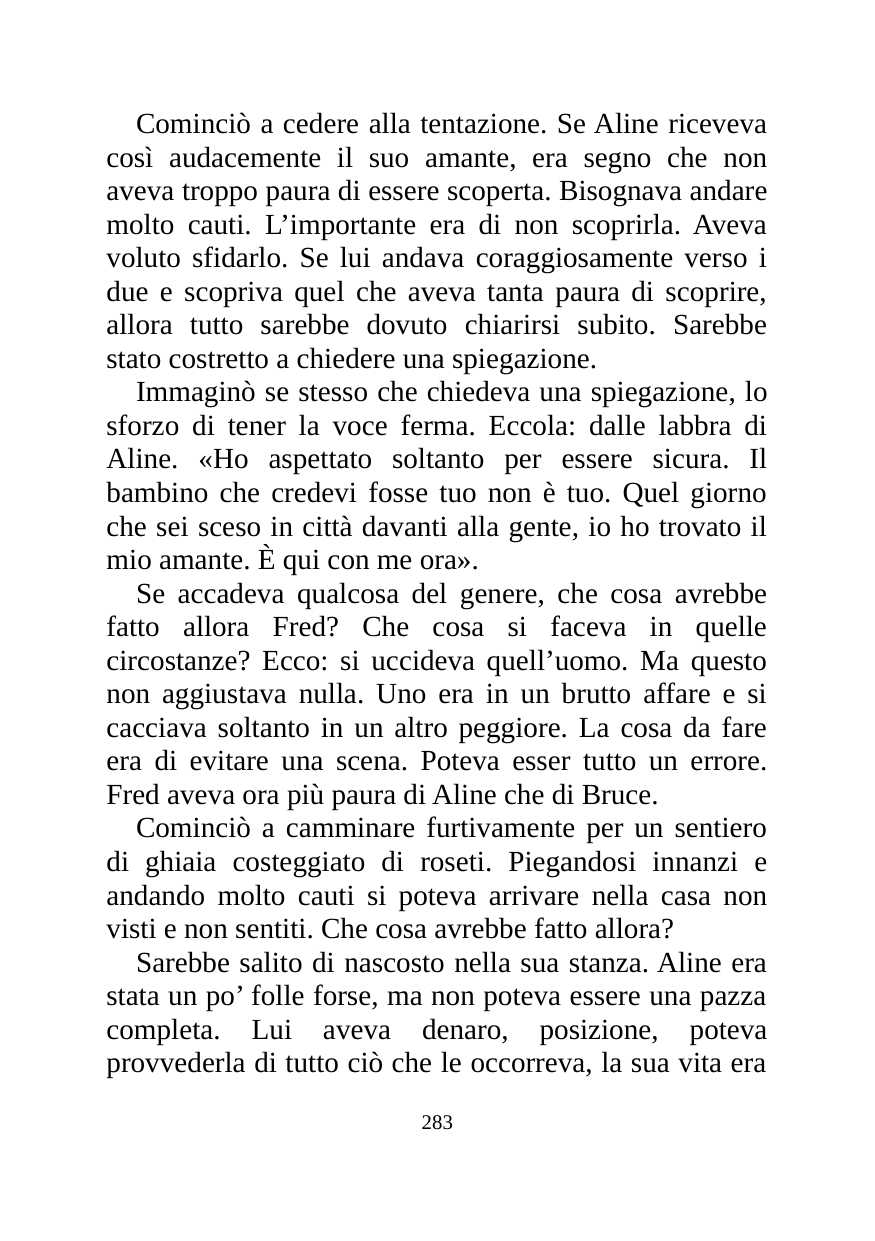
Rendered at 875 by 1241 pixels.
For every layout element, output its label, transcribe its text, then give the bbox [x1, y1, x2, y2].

text Cominciò a cedere alla tentazione. Se Aline riceveva così audacemente il suo amante, era segno che non aveva troppo paura di essere scoperta. Bisognava andare molto cauti. L’importante era di non scoprirla. Aveva voluto sfidarlo. Se lui andava coraggiosamente verso i due e scopriva quel che aveva tanta paura di scoprire, allora tutto sarebbe dovuto chiarirsi subito. Sarebbe stato costretto a chiedere una spiegazione. [106, 106, 768, 374]
text Se accadeva qualcosa del genere, che cosa avrebbe fatto allora Fred? Che cosa si faceva in quelle circostanze? Ecco: si uccideva quell’uomo. Ma questo non aggiustava nulla. Uno era in un brutto affare e si cacciava soltanto in un altro peggiore. La cosa da fare era di evitare una scena. Poteva esser tutto un errore. Fred aveva ora più paura di Aline che di Bruce. [106, 576, 768, 811]
text Immaginò se stesso che chiedeva una spiegazione, lo sforzo di tener la voce ferma. Eccola: dalle labbra di Aline. «Ho aspettato soltanto per essere sicura. Il bambino che credevi fosse tuo non è tuo. Quel giorno che sei sceso in città davanti alla gente, io ho trovato il mio amante. È qui con me ora». [106, 374, 768, 576]
text Cominciò a camminare furtivamente per un sentiero di ghiaia costeggiato di roseti. Piegandosi innanzi e andando molto cauti si poteva arrivare nella casa non visti e non sentiti. Che cosa avrebbe fatto allora? [106, 811, 768, 945]
text Sarebbe salito di nascosto nella sua stanza. Aline era stata un po’ folle forse, ma non poteva essere una pazza completa. Lui aveva denaro, posizione, poteva provvederla di tutto ciò che le occorreva, la sua vita era [106, 945, 768, 1079]
